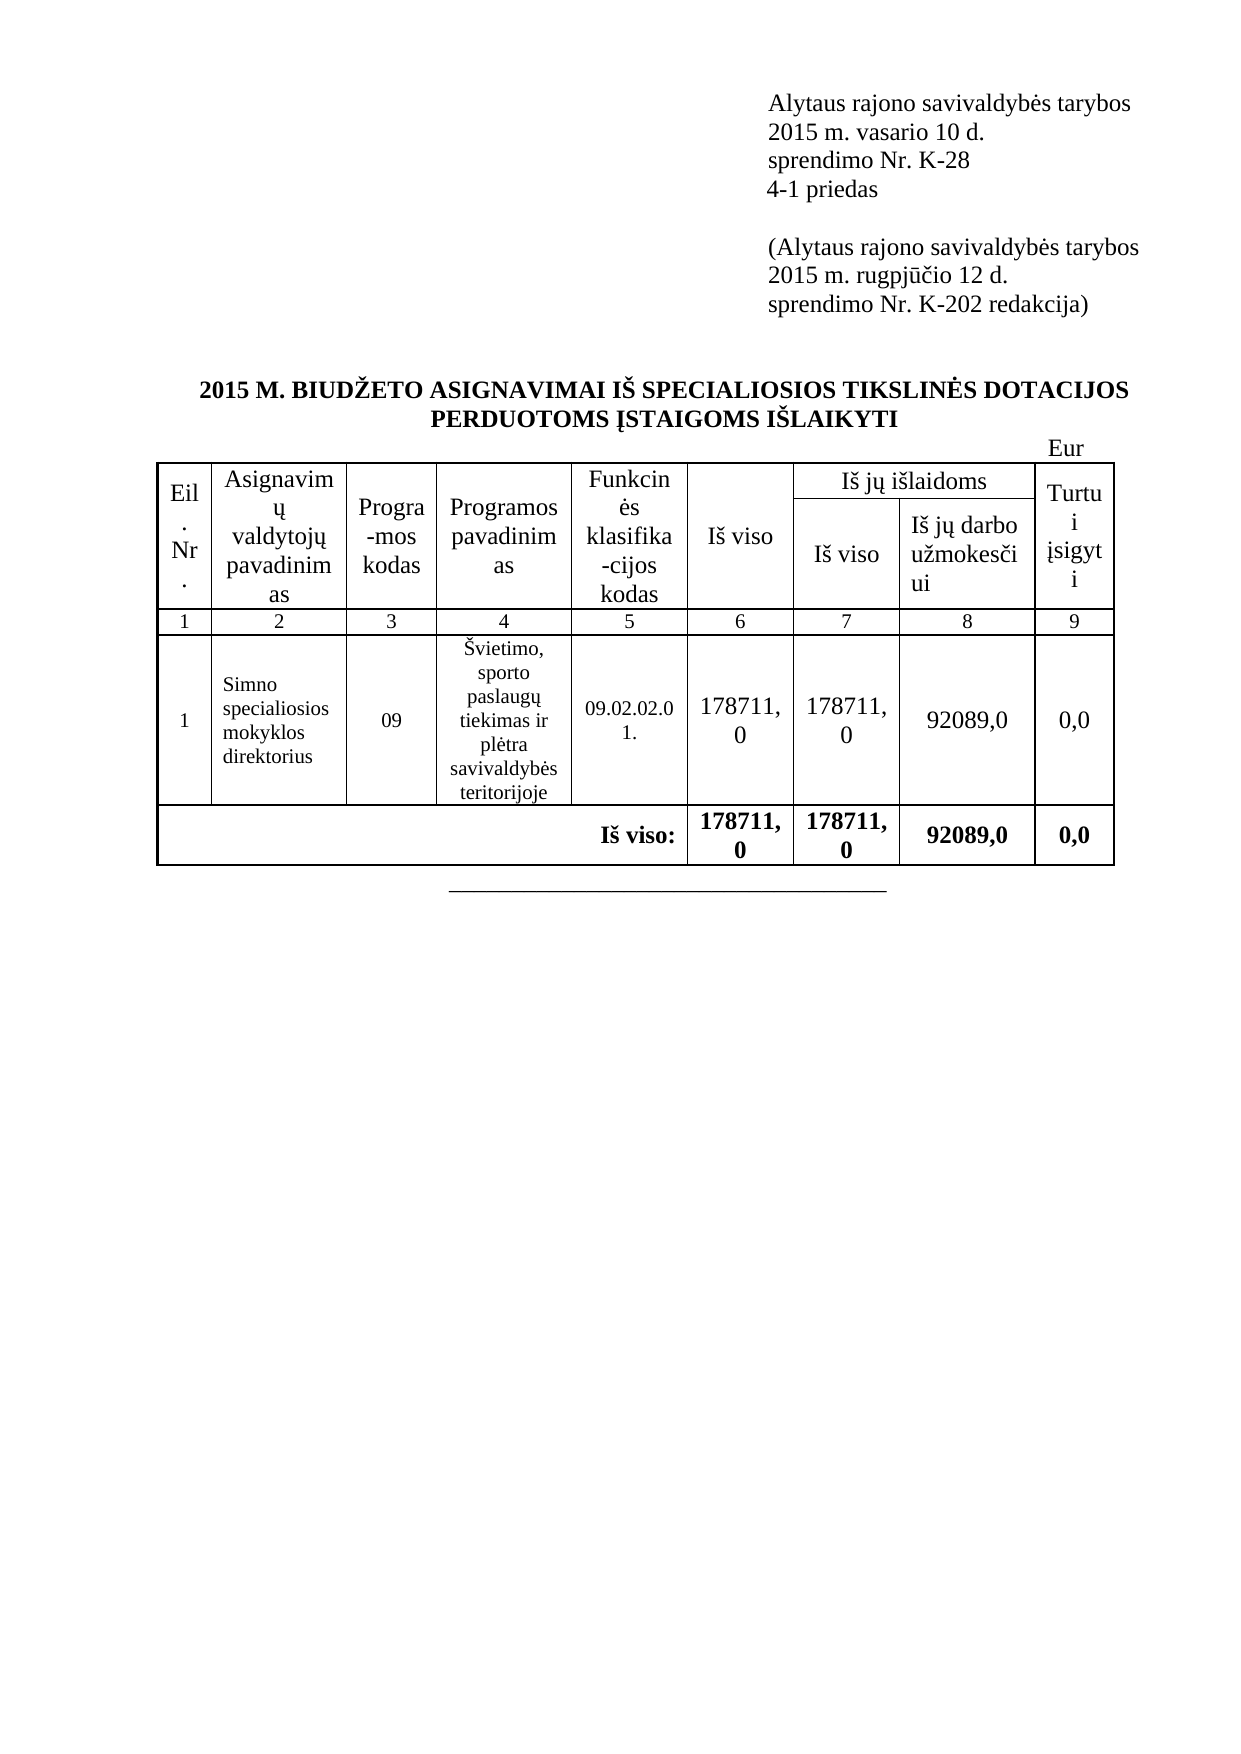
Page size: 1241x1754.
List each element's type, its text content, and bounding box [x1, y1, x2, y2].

table_cell 178711,0 [794, 806, 899, 864]
table_cell 3 [347, 610, 436, 633]
text ___________________________________ [148, 866, 1181, 894]
text 2015 m. rugpjūčio 12 d. [148, 260, 1181, 289]
table_cell 0,0 [1036, 636, 1113, 804]
table_cell Iš viso [794, 499, 899, 607]
table_cell 7 [794, 610, 899, 633]
table_header Programos pavadinimas [437, 464, 571, 607]
table_header Asignavimų valdytojų pavadinimas [212, 464, 346, 607]
table_cell 09 [347, 636, 436, 804]
text sprendimo Nr. K-28 [148, 145, 1181, 174]
table_cell 8 [900, 610, 1034, 633]
table_cell Švietimo, sporto paslaugų tiekimas ir plėtra savivaldybės teritorijoje [437, 636, 571, 804]
table_cell 1 [159, 610, 211, 633]
text (Alytaus rajono savivaldybės tarybos [148, 232, 1181, 260]
table_header Iš viso [688, 464, 793, 607]
table_cell 4 [437, 610, 571, 633]
text 2015 m. vasario 10 d. [148, 117, 1181, 145]
table_cell Iš jų darbo užmokesčiui [900, 499, 1034, 607]
table_cell Iš viso: [159, 806, 687, 864]
table_cell 178711,0 [688, 636, 793, 804]
text 2015 M. BIUDŽETO ASIGNAVIMAI IŠ SPECIALIOSIOS TIKSLINĖS DOTACIJOS PERDUOTOMS ĮSTAIGOMS IŠLAIKYTI [148, 375, 1181, 433]
text 4-1 priedas [766, 174, 1181, 203]
table_cell 92089,0 [900, 636, 1034, 804]
table_cell 9 [1036, 610, 1113, 633]
text sprendimo Nr. K-202 redakcija) [148, 289, 1181, 318]
table_header Progra-mos kodas [347, 464, 436, 607]
table_header Funkcinės klasifika-cijos kodas [572, 464, 687, 607]
table_cell 09.02.02.01. [572, 636, 687, 804]
table_header Iš jų išlaidoms [794, 464, 1034, 497]
table_cell 178711,0 [688, 806, 793, 864]
text Alytaus rajono savivaldybės tarybos [148, 88, 1181, 117]
table_cell 92089,0 [900, 806, 1034, 864]
table_cell 2 [212, 610, 346, 633]
table_cell 6 [688, 610, 793, 633]
table_cell Simno specialiosios mokyklos direktorius [212, 636, 346, 804]
table_header Turtui įsigyti [1036, 464, 1113, 607]
table_cell 178711,0 [794, 636, 899, 804]
table_cell 5 [572, 610, 687, 633]
table_cell 1 [159, 636, 211, 804]
table_header Eil. Nr. [159, 464, 211, 607]
text Eur [148, 433, 1181, 462]
table_cell 0,0 [1036, 806, 1113, 864]
